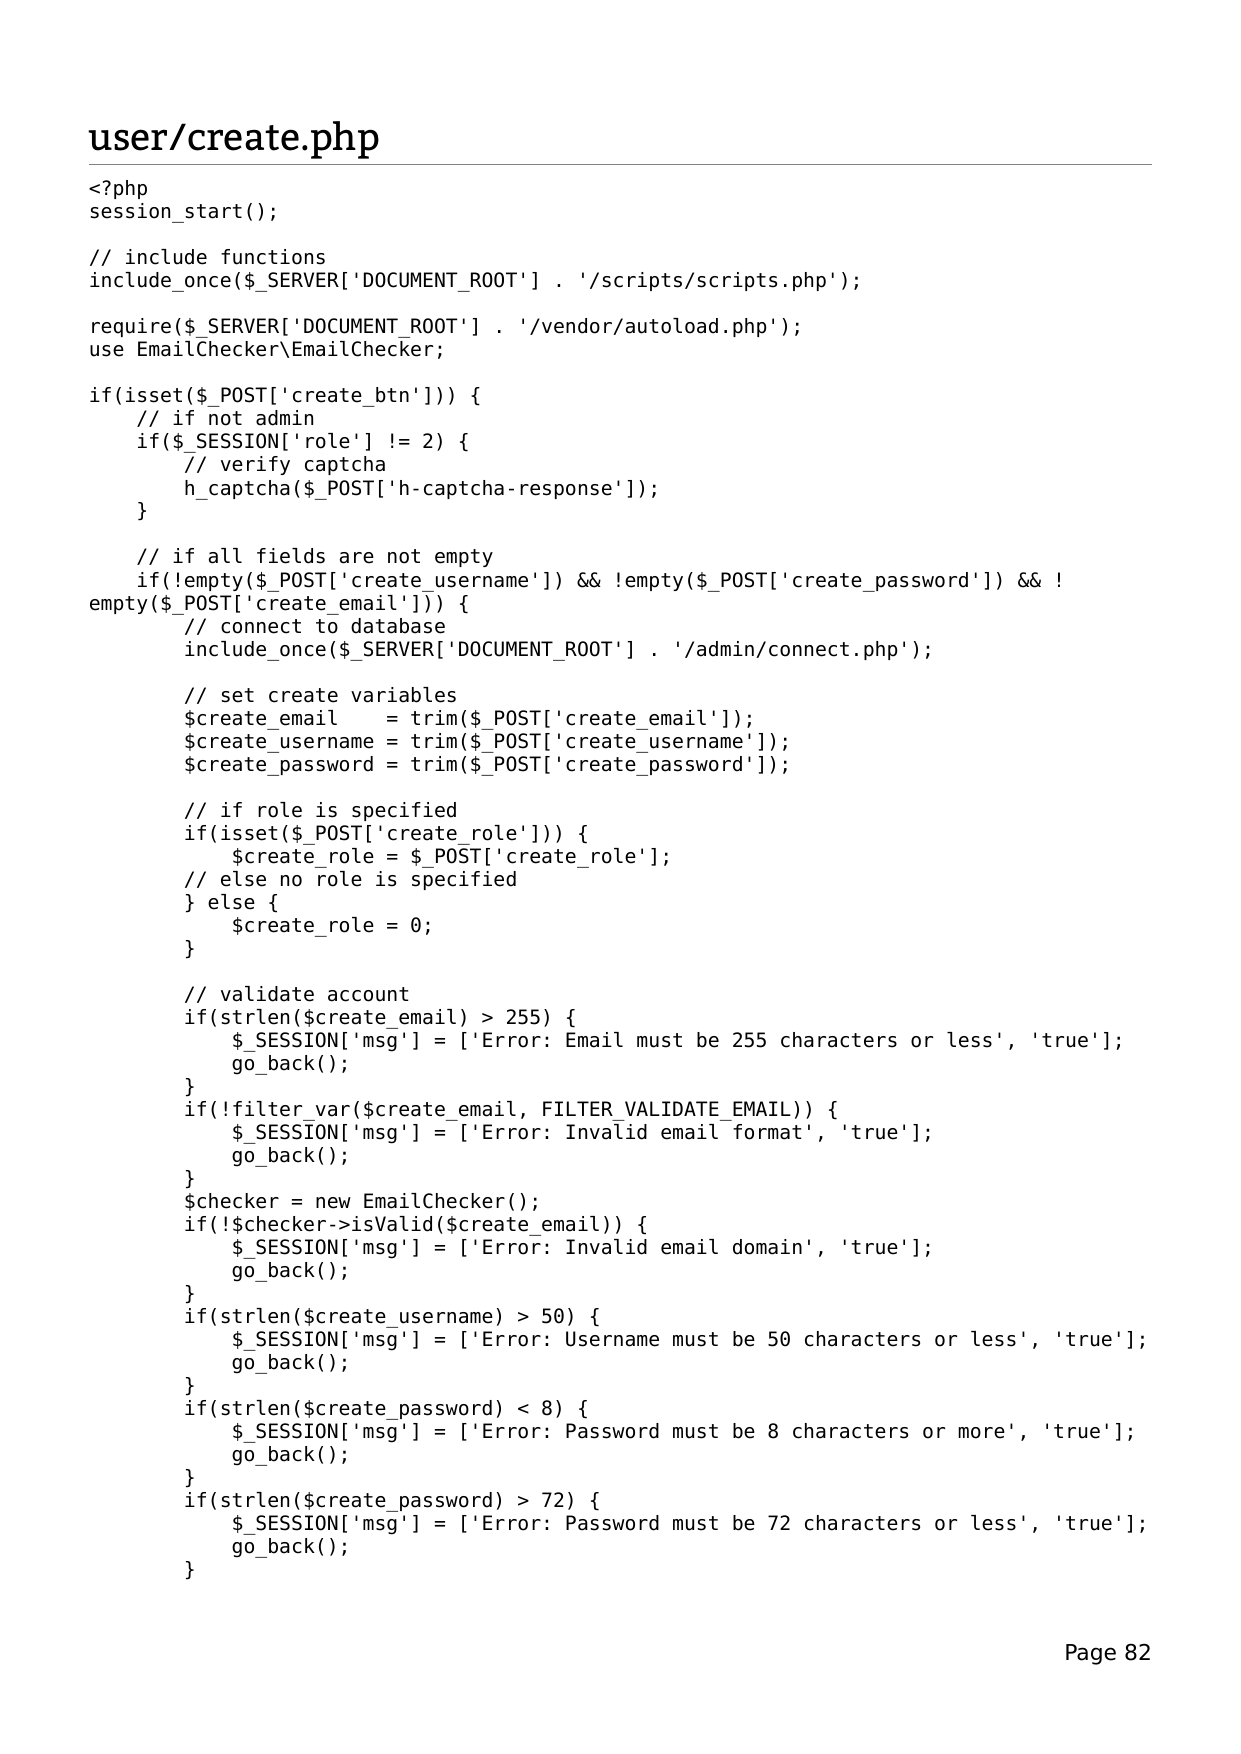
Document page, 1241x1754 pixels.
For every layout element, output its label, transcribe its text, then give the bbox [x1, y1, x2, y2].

text use EmailChecker\EmailChecker; [88, 338, 1152, 361]
text include_once($_SERVER['DOCUMENT_ROOT'] . '/admin/connect.php'); [88, 638, 1152, 661]
text // if not admin [88, 407, 1152, 431]
text } [88, 1466, 1152, 1489]
text // else no role is specified [88, 868, 1152, 891]
text } [88, 1374, 1152, 1397]
text $create_email = trim($_POST['create_email']); [88, 707, 1152, 730]
text if(isset($_POST['create_role'])) { [88, 822, 1152, 845]
text // include functions [88, 246, 1152, 269]
text $create_password = trim($_POST['create_password']); [88, 753, 1152, 776]
text <?php [88, 177, 1152, 200]
text go_back(); [88, 1144, 1152, 1167]
text $create_role = $_POST['create_role']; [88, 845, 1152, 868]
text } [88, 1167, 1152, 1190]
text go_back(); [88, 1052, 1152, 1075]
text if(strlen($create_username) > 50) { [88, 1305, 1152, 1328]
text $create_role = 0; [88, 914, 1152, 937]
text if(!filter_var($create_email, FILTER_VALIDATE_EMAIL)) { [88, 1098, 1152, 1121]
text $_SESSION['msg'] = ['Error: Password must be 72 characters or less', 'true']; [88, 1512, 1152, 1536]
text h_captcha($_POST['h-captcha-response']); [88, 477, 1152, 499]
text // set create variables [88, 684, 1152, 707]
text } [88, 499, 1152, 523]
text } else { [88, 891, 1152, 914]
text $create_username = trim($_POST['create_username']); [88, 730, 1152, 753]
text go_back(); [88, 1443, 1152, 1466]
text if(strlen($create_password) < 8) { [88, 1397, 1152, 1420]
text session_start(); [88, 200, 1152, 223]
text // if all fields are not empty [88, 546, 1152, 569]
text // validate account [88, 983, 1152, 1006]
text if(isset($_POST['create_btn'])) { [88, 384, 1152, 407]
text // connect to database [88, 615, 1152, 638]
text if(strlen($create_password) > 72) { [88, 1489, 1152, 1512]
text } [88, 1558, 1152, 1582]
subtitle user/create.php [88, 113, 1152, 165]
text go_back(); [88, 1536, 1152, 1558]
text go_back(); [88, 1351, 1152, 1374]
text // verify captcha [88, 453, 1152, 477]
text require($_SERVER['DOCUMENT_ROOT'] . '/vendor/autoload.php'); [88, 315, 1152, 338]
text } [88, 1075, 1152, 1098]
text if(!empty($_POST['create_username']) && !empty($_POST['create_password']) && !empty($_POST['create_email'])) { [88, 569, 1152, 615]
text $checker = new EmailChecker(); [88, 1190, 1152, 1213]
text include_once($_SERVER['DOCUMENT_ROOT'] . '/scripts/scripts.php'); [88, 269, 1152, 292]
text $_SESSION['msg'] = ['Error: Password must be 8 characters or more', 'true']; [88, 1420, 1152, 1443]
text // if role is specified [88, 799, 1152, 822]
text $_SESSION['msg'] = ['Error: Username must be 50 characters or less', 'true']; [88, 1328, 1152, 1351]
text go_back(); [88, 1259, 1152, 1282]
text if($_SESSION['role'] != 2) { [88, 431, 1152, 453]
text } [88, 1282, 1152, 1305]
text if(!$checker->isValid($create_email)) { [88, 1213, 1152, 1236]
text $_SESSION['msg'] = ['Error: Email must be 255 characters or less', 'true']; [88, 1029, 1152, 1052]
text } [88, 937, 1152, 960]
text $_SESSION['msg'] = ['Error: Invalid email domain', 'true']; [88, 1236, 1152, 1259]
text $_SESSION['msg'] = ['Error: Invalid email format', 'true']; [88, 1121, 1152, 1144]
text if(strlen($create_email) > 255) { [88, 1006, 1152, 1029]
